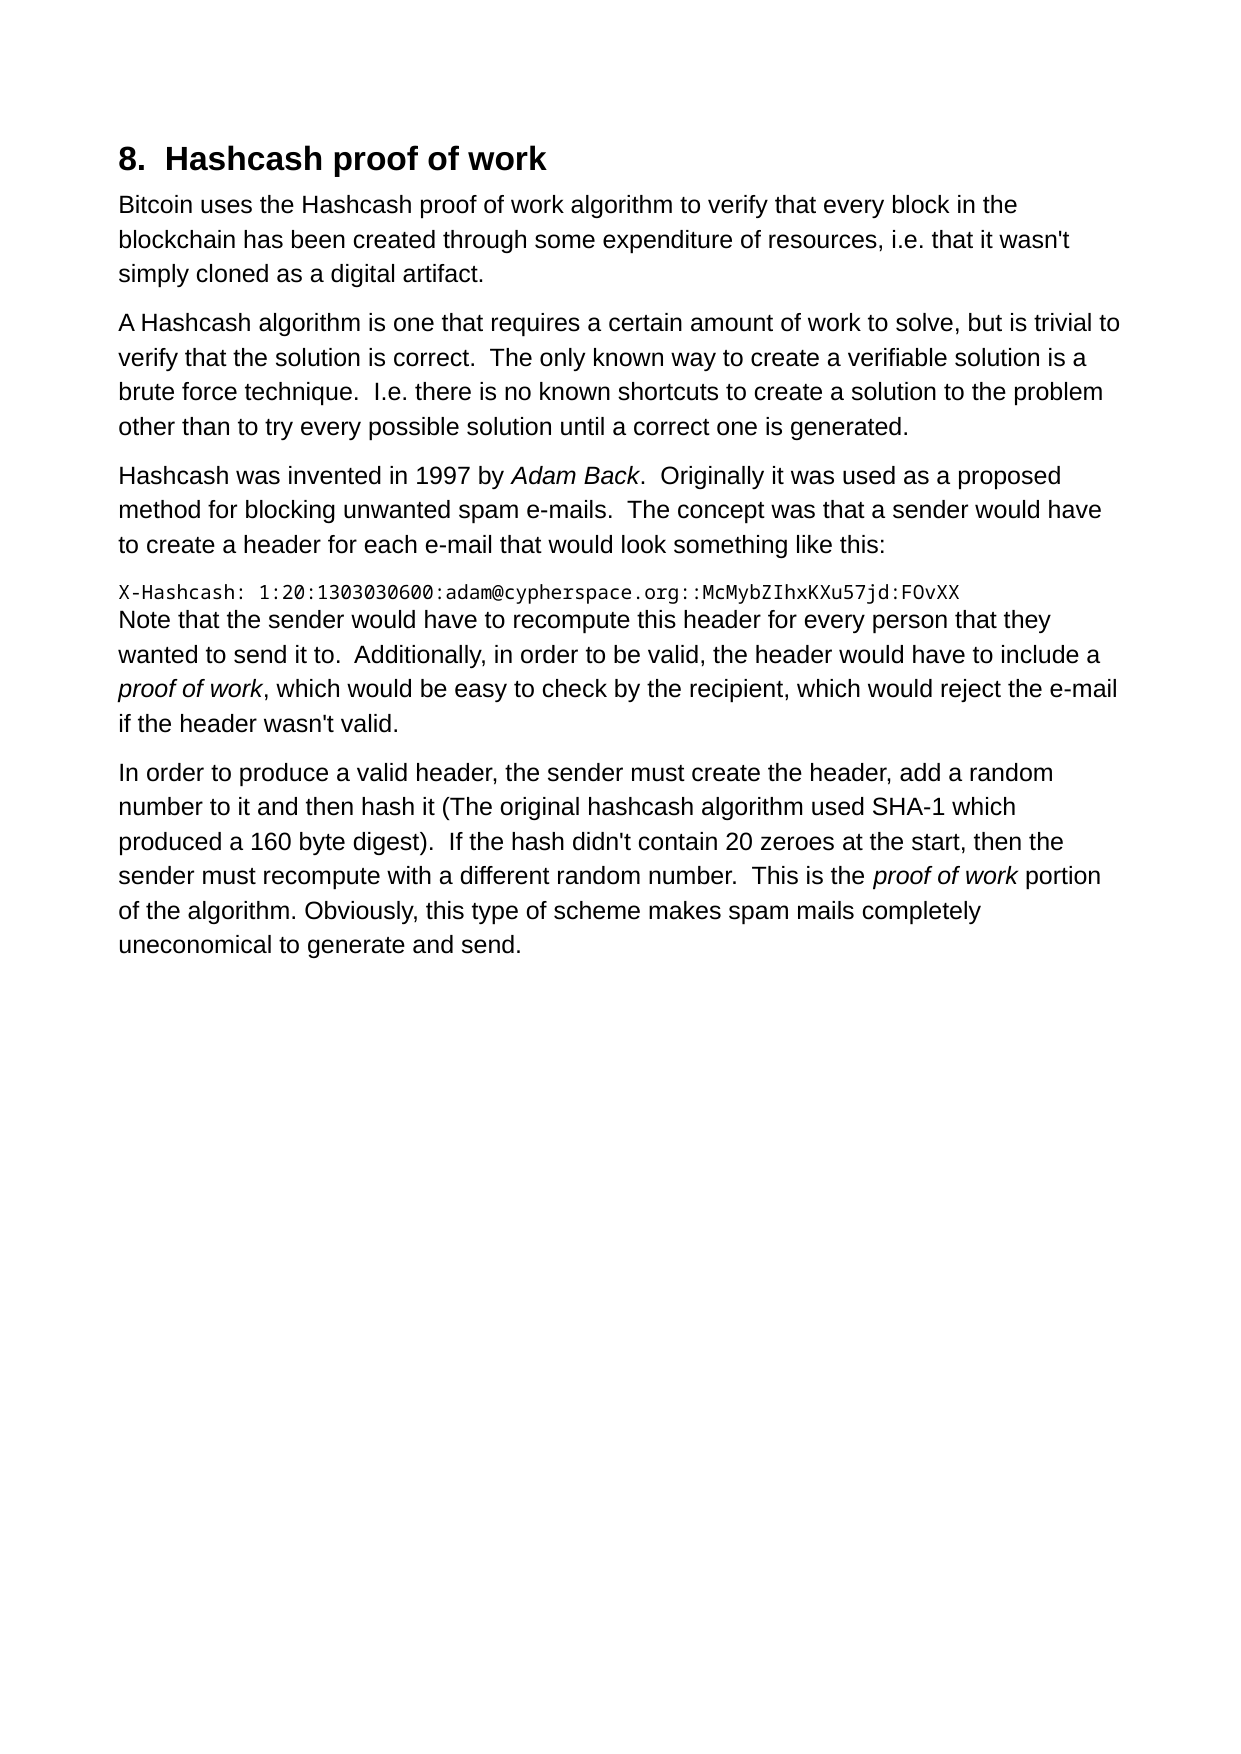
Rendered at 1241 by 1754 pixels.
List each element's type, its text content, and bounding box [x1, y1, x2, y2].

text Hashcash was invented in 1997 by Adam Back. Originally it was used as a proposed method for blocking unwanted spam e-mails. The concept was that a sender would have to create a header for each e-mail that would look something like this: [118, 461, 1122, 558]
text X-Hashcash: 1:20:1303030600:adam@cypherspace.org::McMybZIhxKXu57jd:FOvXX [118, 579, 1122, 605]
text Note that the sender would have to recompute this header for every person that they wanted to send it to. Additionally, in order to be valid, the header would have to include a proof of work, which would be easy to check by the recipient, which would reject the e-mail if the header wasn't valid. [118, 605, 1122, 737]
text Bitcoin uses the Hashcash proof of work algorithm to verify that every block in the blockchain has been created through some expenditure of resources, i.e. that it wasn't simply cloned as a digital artifact. [118, 190, 1122, 288]
text A Hashcash algorithm is one that requires a certain amount of work to solve, but is trivial to verify that the solution is correct. The only known way to create a verifiable solution is a brute force technique. I.e. there is no known shortcuts to create a solution to the problem other than to try every possible solution until a correct one is generated. [118, 308, 1122, 440]
text In order to produce a valid header, the sender must create the header, add a random number to it and then hash it (The original hashcash algorithm used SHA-1 which produced a 160 byte digest). If the hash didn't contain 20 zeroes at the start, then the sender must recompute with a different random number. This is the proof of work portion of the algorithm. Obviously, this type of scheme makes spam mails completely uneconomical to generate and send. [118, 758, 1122, 959]
subtitle 8. Hashcash proof of work [118, 139, 1122, 178]
